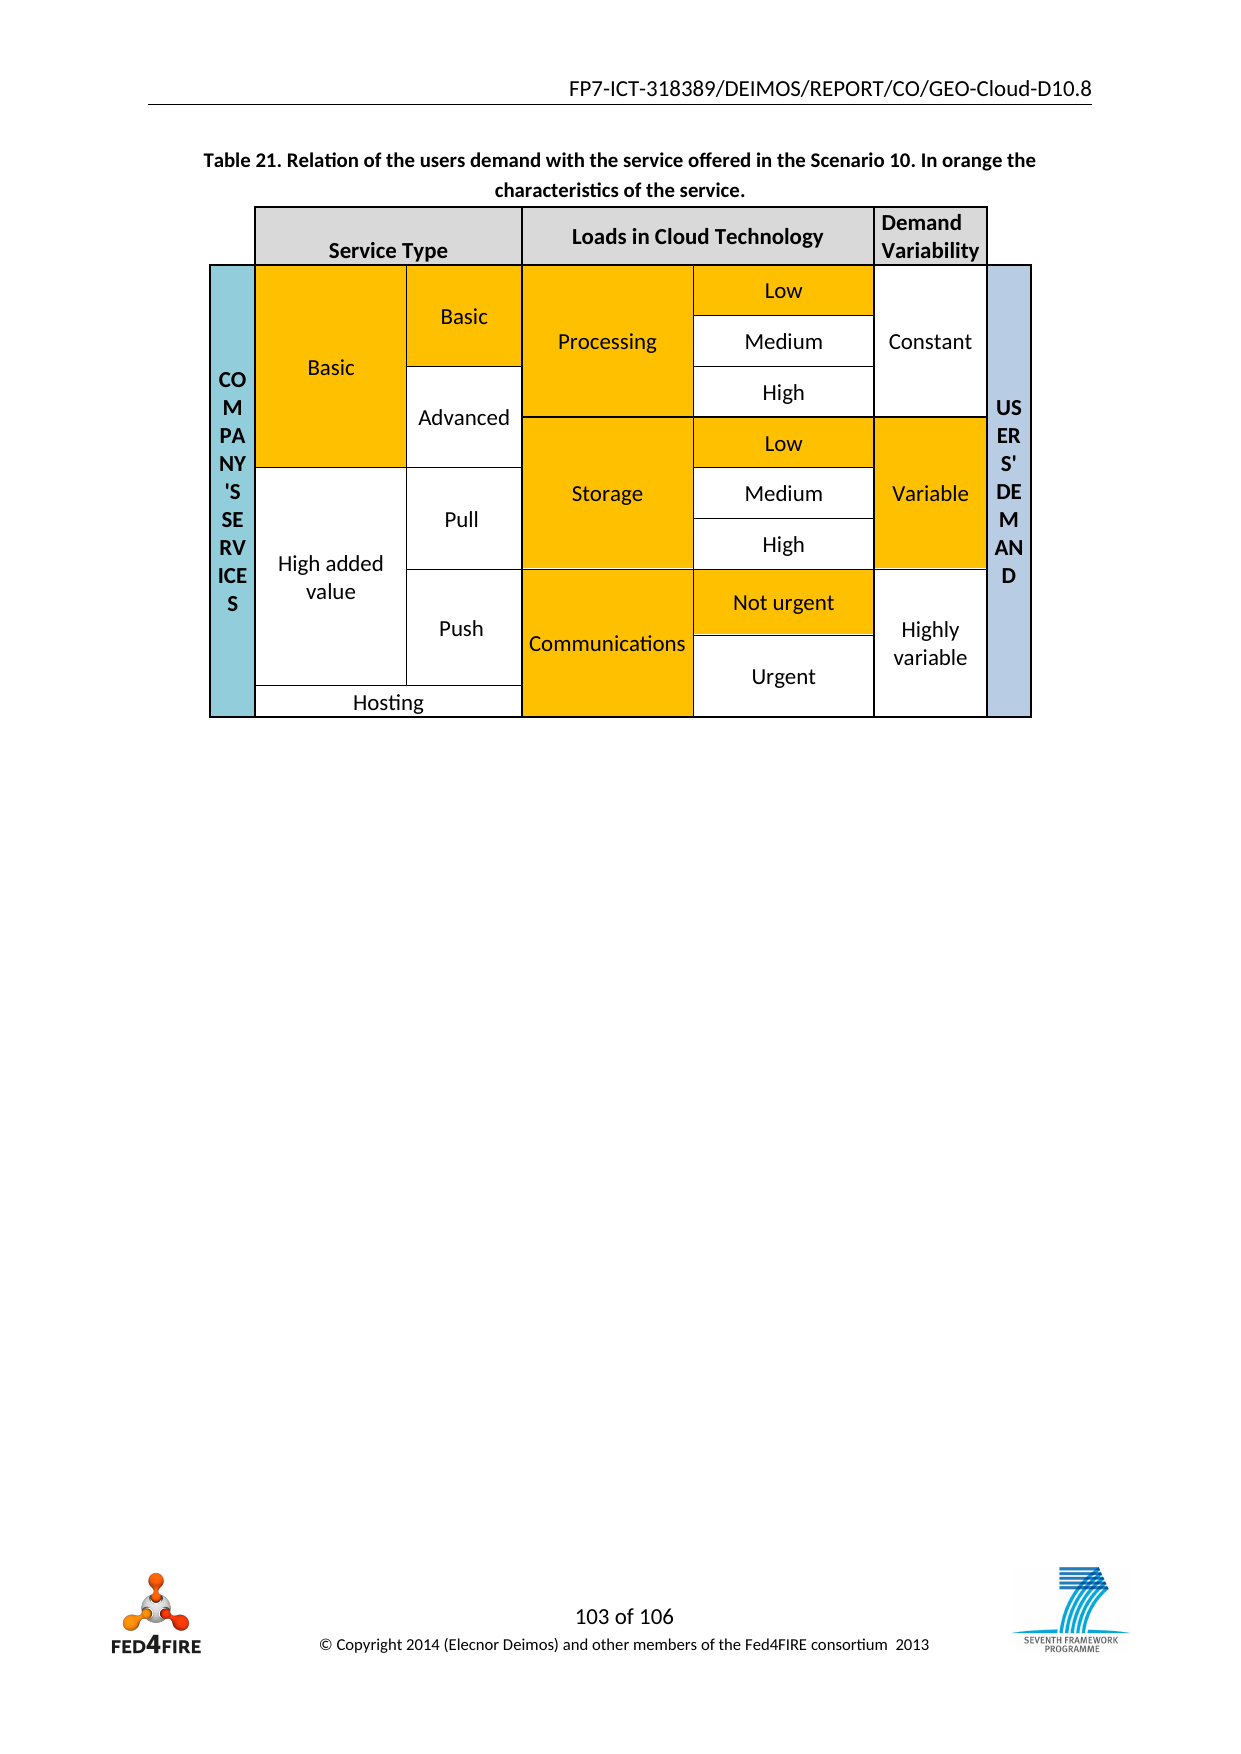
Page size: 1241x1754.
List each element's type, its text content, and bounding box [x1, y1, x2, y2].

table_cell Processing [523, 266, 693, 416]
table_cell High [694, 367, 873, 416]
table_cell Low [694, 266, 873, 315]
table_cell Medium [694, 468, 873, 518]
text Table 21. Relation of the users demand with the service offered in the Scenario 10. In orange the characteristics of the service. [148, 148, 1092, 202]
table_header [988, 206, 1031, 264]
table_cell USERS' DEMAND [988, 266, 1030, 716]
table_cell Basic [256, 266, 406, 467]
table_cell Basic [407, 266, 521, 366]
table_cell Push [407, 570, 521, 685]
table_cell Constant [875, 266, 986, 416]
table_cell Low [694, 418, 873, 467]
table_cell Medium [694, 316, 873, 366]
table_header Service Type [256, 208, 521, 264]
table_cell High added value [256, 468, 406, 685]
table_cell COMPANY'S SERVICES [211, 266, 254, 716]
table_cell Communications [523, 570, 693, 716]
table_cell Pull [407, 468, 521, 568]
table_cell Urgent [694, 636, 873, 716]
table_header Loads in Cloud Technology [523, 208, 873, 264]
table_cell Not urgent [694, 570, 873, 634]
table_cell Variable [875, 418, 986, 568]
table_header Demand Variability [875, 208, 986, 264]
table_cell Highly variable [875, 570, 986, 716]
table_header [210, 206, 254, 264]
table_cell Storage [523, 418, 693, 568]
table_cell Hosting [256, 686, 521, 716]
table_cell Advanced [407, 367, 521, 467]
table_cell High [694, 519, 873, 568]
